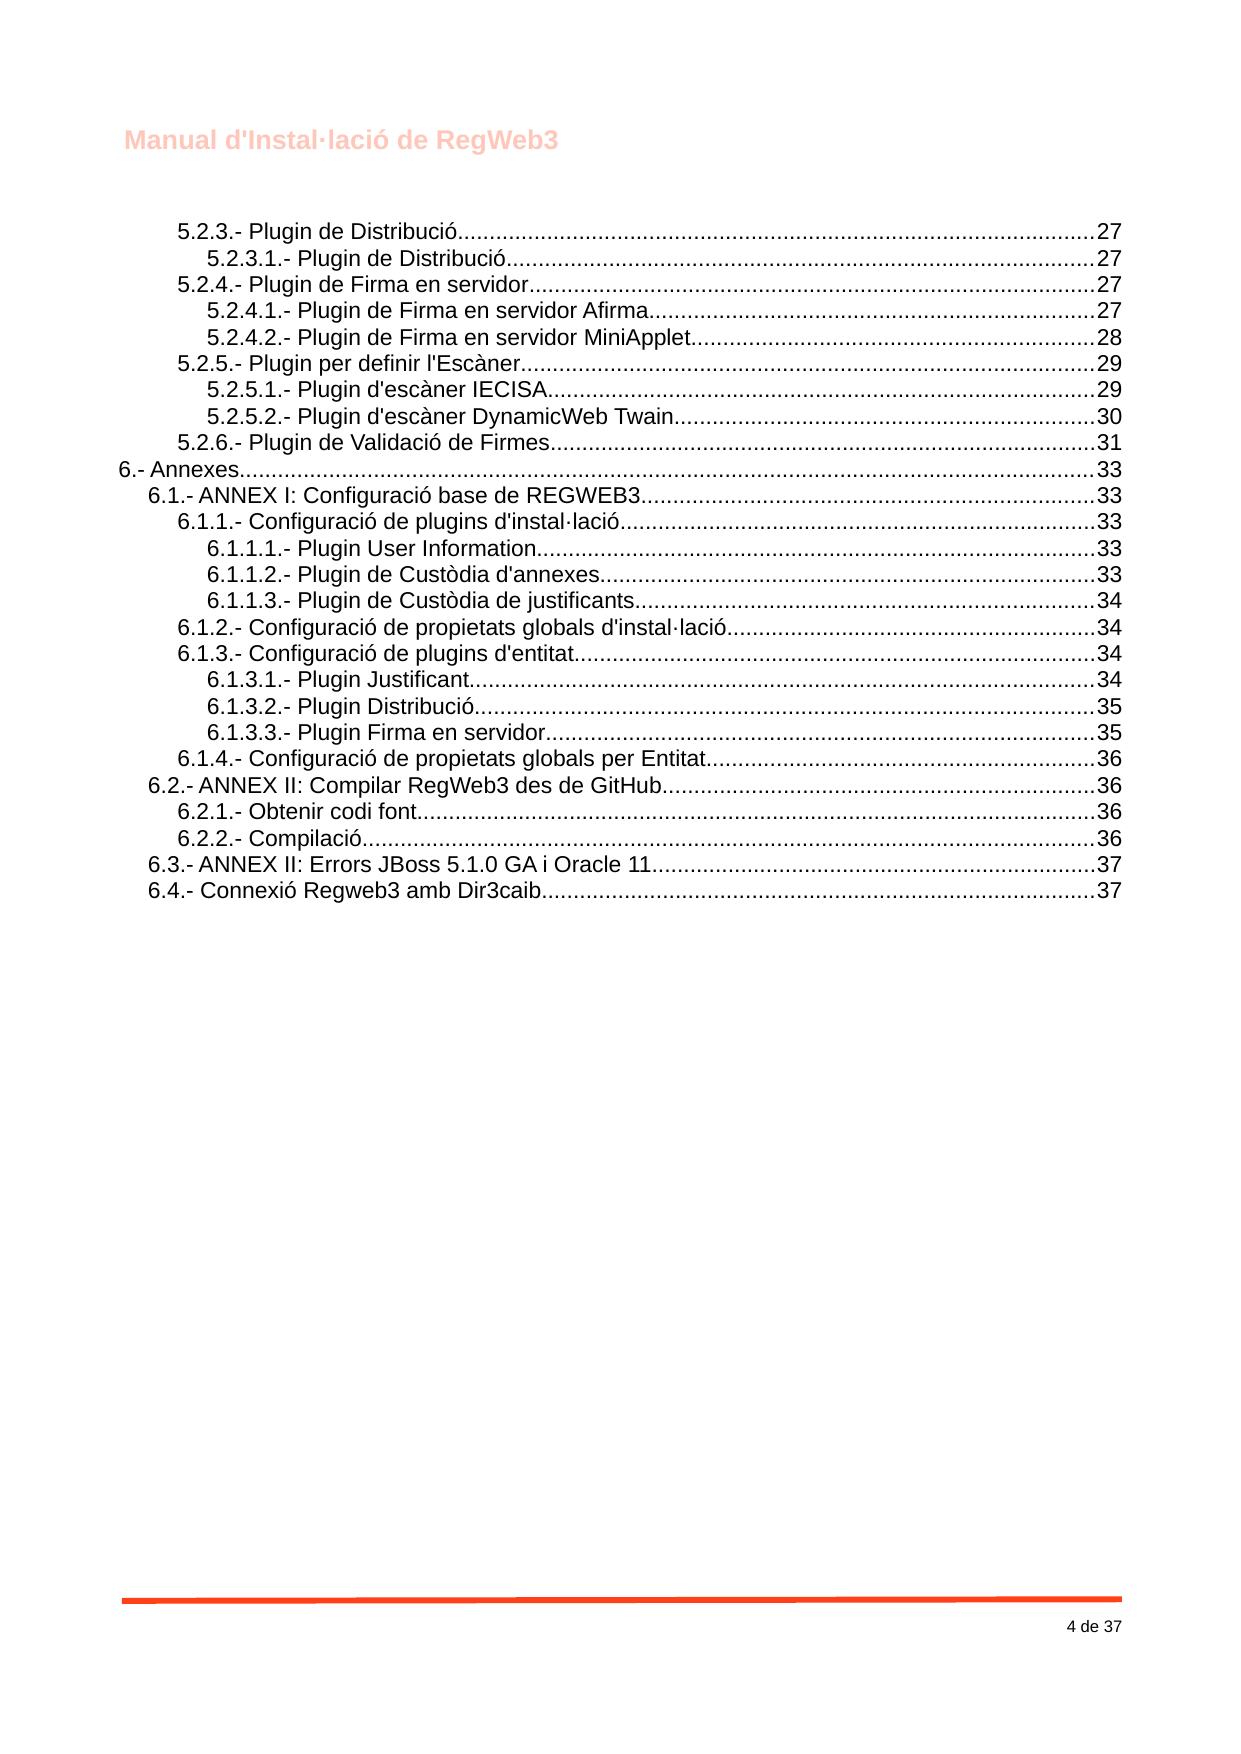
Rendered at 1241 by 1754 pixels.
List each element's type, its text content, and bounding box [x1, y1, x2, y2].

text 5.2.3.- Plugin de Distribució 27 [177, 218, 1122, 245]
text 6.1.1.- Configuració de plugins d'instal·lació 33 [177, 508, 1122, 534]
text 6.1.3.1.- Plugin Justificant 34 [207, 666, 1122, 693]
text 5.2.4.- Plugin de Firma en servidor 27 [177, 271, 1122, 297]
text 6.- Annexes 33 [118, 456, 1122, 482]
text 6.1.3.2.- Plugin Distribució 35 [207, 693, 1122, 719]
text 5.2.5.2.- Plugin d'escàner DynamicWeb Twain 30 [207, 403, 1122, 429]
text 5.2.6.- Plugin de Validació de Firmes 31 [177, 429, 1122, 456]
text 5.2.5.1.- Plugin d'escàner IECISA 29 [207, 376, 1122, 403]
text 5.2.3.1.- Plugin de Distribució 27 [207, 245, 1122, 271]
text 6.1.1.3.- Plugin de Custòdia de justificants 34 [207, 587, 1122, 614]
text 6.1.1.1.- Plugin User Information 33 [207, 534, 1122, 561]
text 6.1.1.2.- Plugin de Custòdia d'annexes 33 [207, 561, 1122, 587]
text 6.2.- ANNEX II: Compilar RegWeb3 des de GitHub 36 [148, 772, 1122, 798]
text 6.1.3.- Configuració de plugins d'entitat 34 [177, 640, 1122, 666]
text 6.2.1.- Obtenir codi font 36 [177, 798, 1122, 824]
text 6.2.2.- Compilació 36 [177, 824, 1122, 851]
text 6.1.- ANNEX I: Configuració base de REGWEB3 33 [148, 482, 1122, 508]
text 6.1.4.- Configuració de propietats globals per Entitat 36 [177, 745, 1122, 772]
text 5.2.5.- Plugin per definir l'Escàner 29 [177, 350, 1122, 376]
text 6.1.3.3.- Plugin Firma en servidor 35 [207, 719, 1122, 745]
text 6.1.2.- Configuració de propietats globals d'instal·lació 34 [177, 614, 1122, 640]
text 6.3.- ANNEX II: Errors JBoss 5.1.0 GA i Oracle 11 37 [148, 851, 1122, 877]
text 5.2.4.1.- Plugin de Firma en servidor Afirma 27 [207, 297, 1122, 324]
text 6.4.- Connexió Regweb3 amb Dir3caib 37 [148, 877, 1122, 903]
text 5.2.4.2.- Plugin de Firma en servidor MiniApplet 28 [207, 324, 1122, 350]
